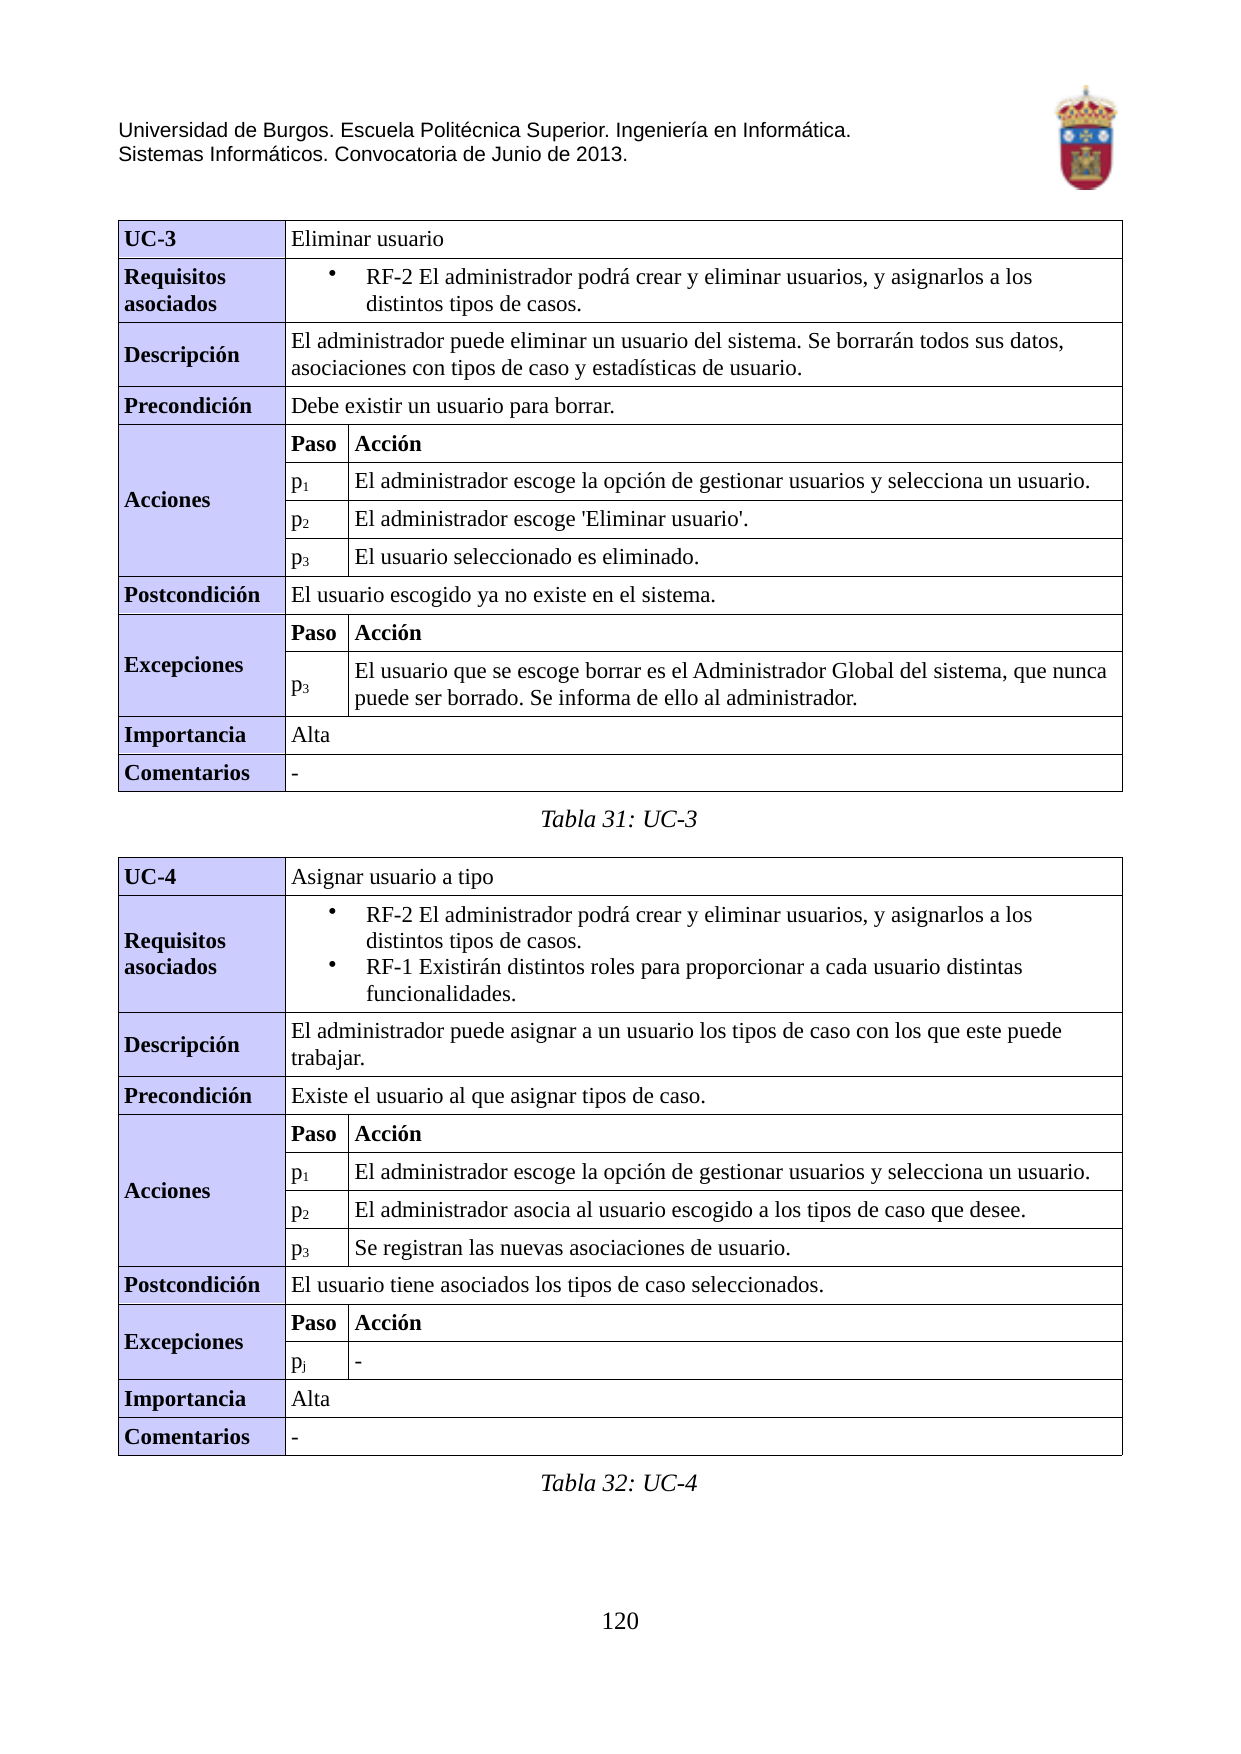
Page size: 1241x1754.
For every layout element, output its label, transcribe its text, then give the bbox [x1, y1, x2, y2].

table_cell Alta [286, 1380, 1122, 1417]
table_cell Acciones [119, 1115, 285, 1266]
table_cell Comentarios [119, 755, 285, 791]
text Tabla 32: UC-4 [118, 1468, 1122, 1496]
table_cell Excepciones [119, 615, 285, 716]
table_cell Postcondición [119, 1267, 285, 1303]
table_cell Precondición [119, 1077, 285, 1114]
table_cell Paso [286, 1305, 348, 1341]
table_cell Se registran las nuevas asociaciones de usuario. [349, 1229, 1122, 1266]
table_cell Importancia [119, 1380, 285, 1417]
table_cell El usuario escogido ya no existe en el sistema. [286, 577, 1122, 613]
table_cell Precondición [119, 387, 285, 424]
table_cell Existe el usuario al que asignar tipos de caso. [286, 1077, 1122, 1114]
table_cell p2 [286, 501, 348, 538]
table_cell El administrador escoge 'Eliminar usuario'. [349, 501, 1122, 538]
table_cell Paso [286, 1115, 348, 1152]
table_cell Acciones [119, 425, 285, 576]
table_cell p3 [286, 1229, 348, 1266]
table_cell Requisitos asociados [119, 259, 285, 322]
table_cell Acción [349, 1305, 1122, 1341]
table_cell El usuario seleccionado es eliminado. [349, 539, 1122, 576]
table_cell - [286, 755, 1122, 791]
table_cell Requisitos asociados [119, 896, 285, 1012]
table_cell Acción [349, 615, 1122, 651]
table_cell RF-2 El administrador podrá crear y eliminar usuarios, y asignarlos a los distintos tipos de casos. RF-1 Existirán distintos roles para proporcionar a cada usuario distintas funcionalidades. [286, 896, 1122, 1012]
table_cell - [349, 1342, 1122, 1379]
table_header Asignar usuario a tipo [286, 858, 1122, 895]
table_cell Descripción [119, 1013, 285, 1076]
table_cell El usuario tiene asociados los tipos de caso seleccionados. [286, 1267, 1122, 1303]
table_cell Paso [286, 615, 348, 651]
table_cell El administrador escoge la opción de gestionar usuarios y selecciona un usuario. [349, 463, 1122, 500]
table_cell Alta [286, 717, 1122, 753]
table_cell p3 [286, 539, 348, 576]
table_cell p3 [286, 652, 348, 716]
table_cell El administrador puede eliminar un usuario del sistema. Se borrarán todos sus datos, asociaciones con tipos de caso y estadísticas de usuario. [286, 323, 1122, 386]
table_header UC-4 [119, 858, 285, 895]
table_cell Excepciones [119, 1305, 285, 1379]
table_cell Acción [349, 425, 1122, 462]
table_cell El administrador asocia al usuario escogido a los tipos de caso que desee. [349, 1191, 1122, 1228]
table_cell El administrador escoge la opción de gestionar usuarios y selecciona un usuario. [349, 1153, 1122, 1190]
table_cell Postcondición [119, 577, 285, 613]
table_cell Importancia [119, 717, 285, 753]
table_cell Paso [286, 425, 348, 462]
table_cell pj [286, 1342, 348, 1379]
table_cell RF-2 El administrador podrá crear y eliminar usuarios, y asignarlos a los distintos tipos de casos. [286, 259, 1122, 322]
table_cell p1 [286, 1153, 348, 1190]
table_cell Descripción [119, 323, 285, 386]
table_cell El administrador puede asignar a un usuario los tipos de caso con los que este puede trabajar. [286, 1013, 1122, 1076]
picture [1053, 85, 1120, 190]
table_cell El usuario que se escoge borrar es el Administrador Global del sistema, que nunca puede ser borrado. Se informa de ello al administrador. [349, 652, 1122, 716]
table_header UC-3 [119, 221, 285, 257]
table_cell Comentarios [119, 1418, 285, 1455]
text Tabla 31: UC-3 [118, 804, 1122, 833]
table_cell Debe existir un usuario para borrar. [286, 387, 1122, 424]
table_cell p1 [286, 463, 348, 500]
table_cell p2 [286, 1191, 348, 1228]
table_header Eliminar usuario [286, 221, 1122, 257]
table_cell Acción [349, 1115, 1122, 1152]
table_cell - [286, 1418, 1122, 1455]
